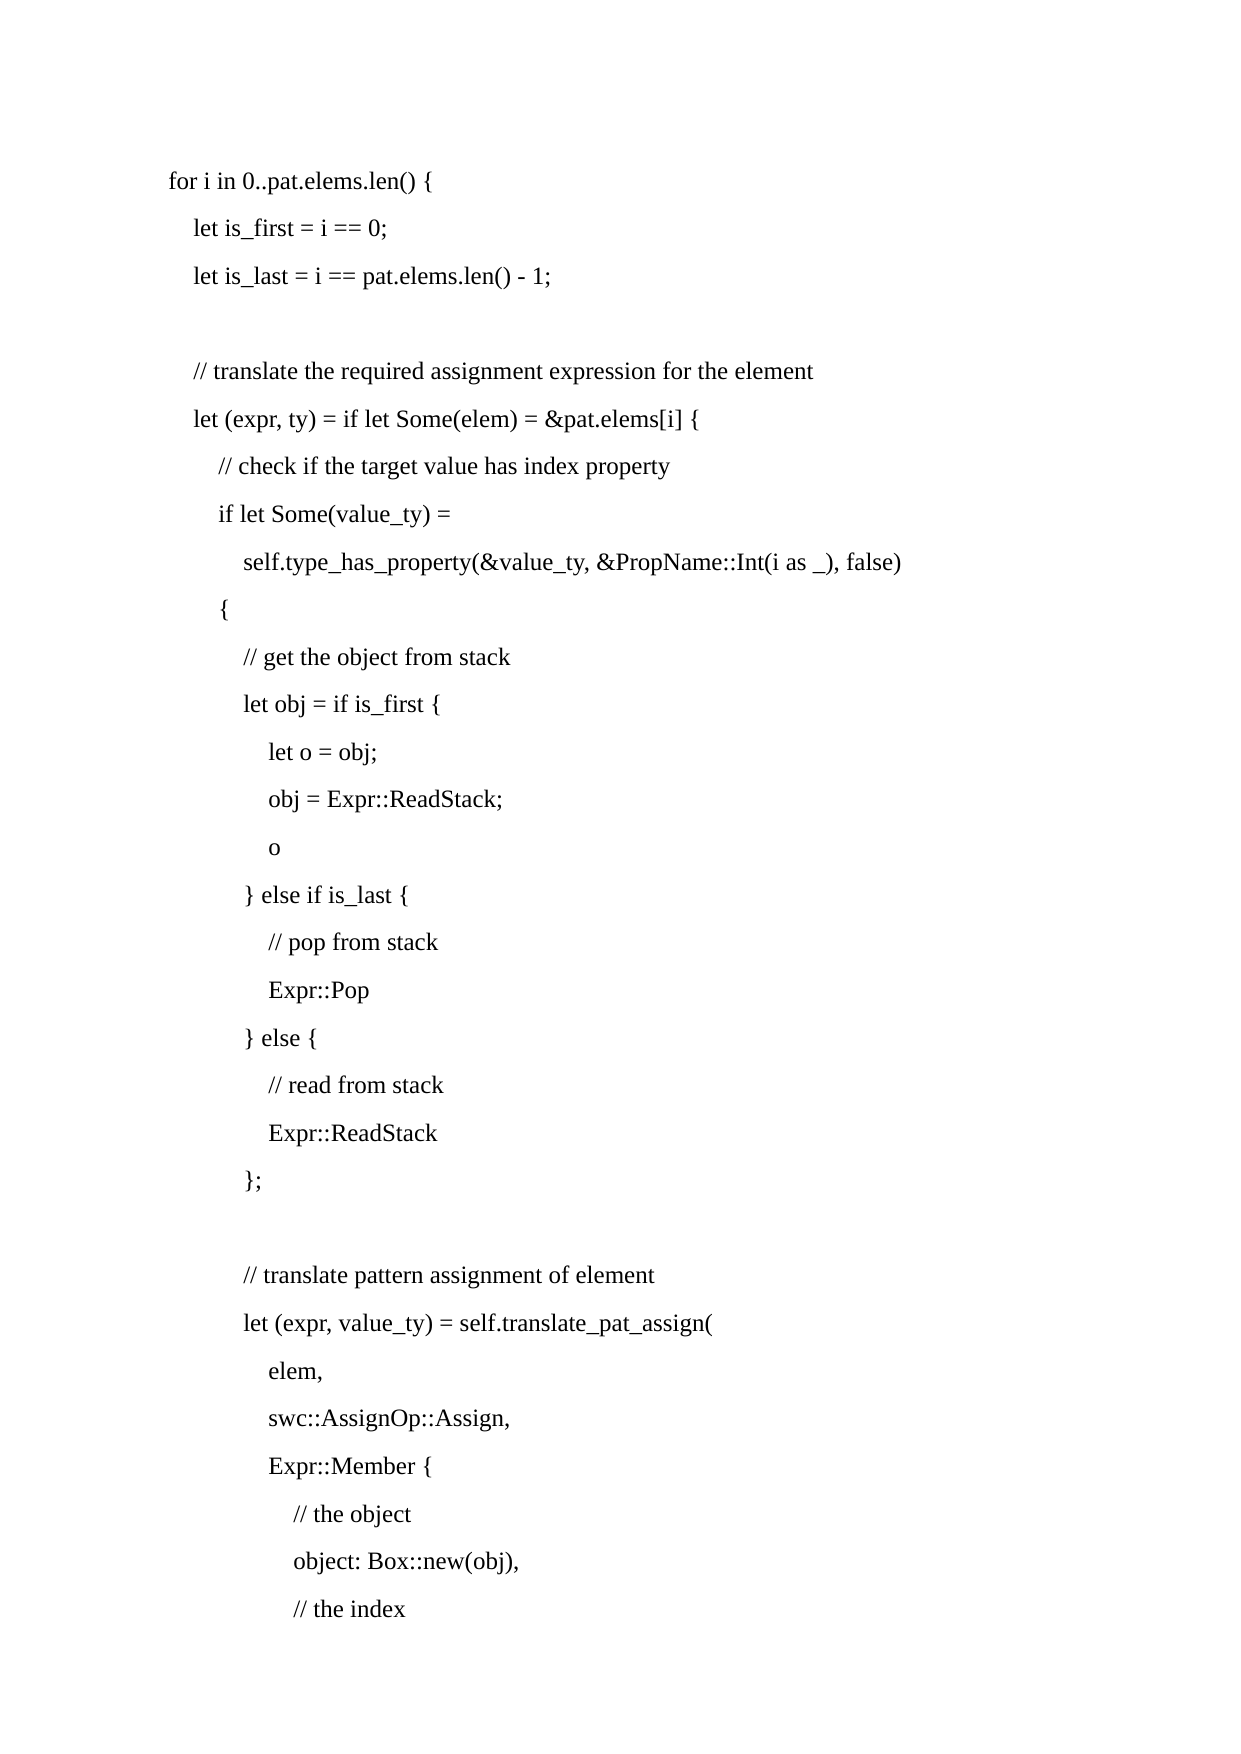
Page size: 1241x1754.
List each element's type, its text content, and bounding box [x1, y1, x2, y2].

text Expr::Member { [118, 1451, 1122, 1480]
text let is_last = i == pat.elems.len() - 1; [118, 261, 1122, 290]
text swc::AssignOp::Assign, [118, 1403, 1122, 1432]
text let is_first = i == 0; [118, 213, 1122, 242]
text Expr::Pop [118, 975, 1122, 1004]
text { [118, 594, 1122, 623]
text // read from stack [118, 1070, 1122, 1099]
text // the object [118, 1499, 1122, 1527]
text let o = obj; [118, 737, 1122, 766]
text self.type_has_property(&value_ty, &PropName::Int(i as _), false) [118, 547, 1122, 575]
text if let Some(value_ty) = [118, 499, 1122, 528]
text }; [118, 1165, 1122, 1194]
text // check if the target value has index property [118, 451, 1122, 480]
text } else { [118, 1023, 1122, 1051]
text elem, [118, 1356, 1122, 1384]
text } else if is_last { [118, 880, 1122, 908]
text Expr::ReadStack [118, 1118, 1122, 1147]
text o [118, 832, 1122, 861]
text let (expr, value_ty) = self.translate_pat_assign( [118, 1308, 1122, 1337]
text // the index [118, 1594, 1122, 1623]
text object: Box::new(obj), [118, 1546, 1122, 1575]
text // translate pattern assignment of element [118, 1261, 1122, 1289]
text obj = Expr::ReadStack; [118, 784, 1122, 813]
text for i in 0..pat.elems.len() { [118, 166, 1122, 194]
text let obj = if is_first { [118, 689, 1122, 718]
text // get the object from stack [118, 642, 1122, 671]
text let (expr, ty) = if let Some(elem) = &pat.elems[i] { [118, 404, 1122, 432]
text // translate the required assignment expression for the element [118, 356, 1122, 385]
text // pop from stack [118, 927, 1122, 956]
